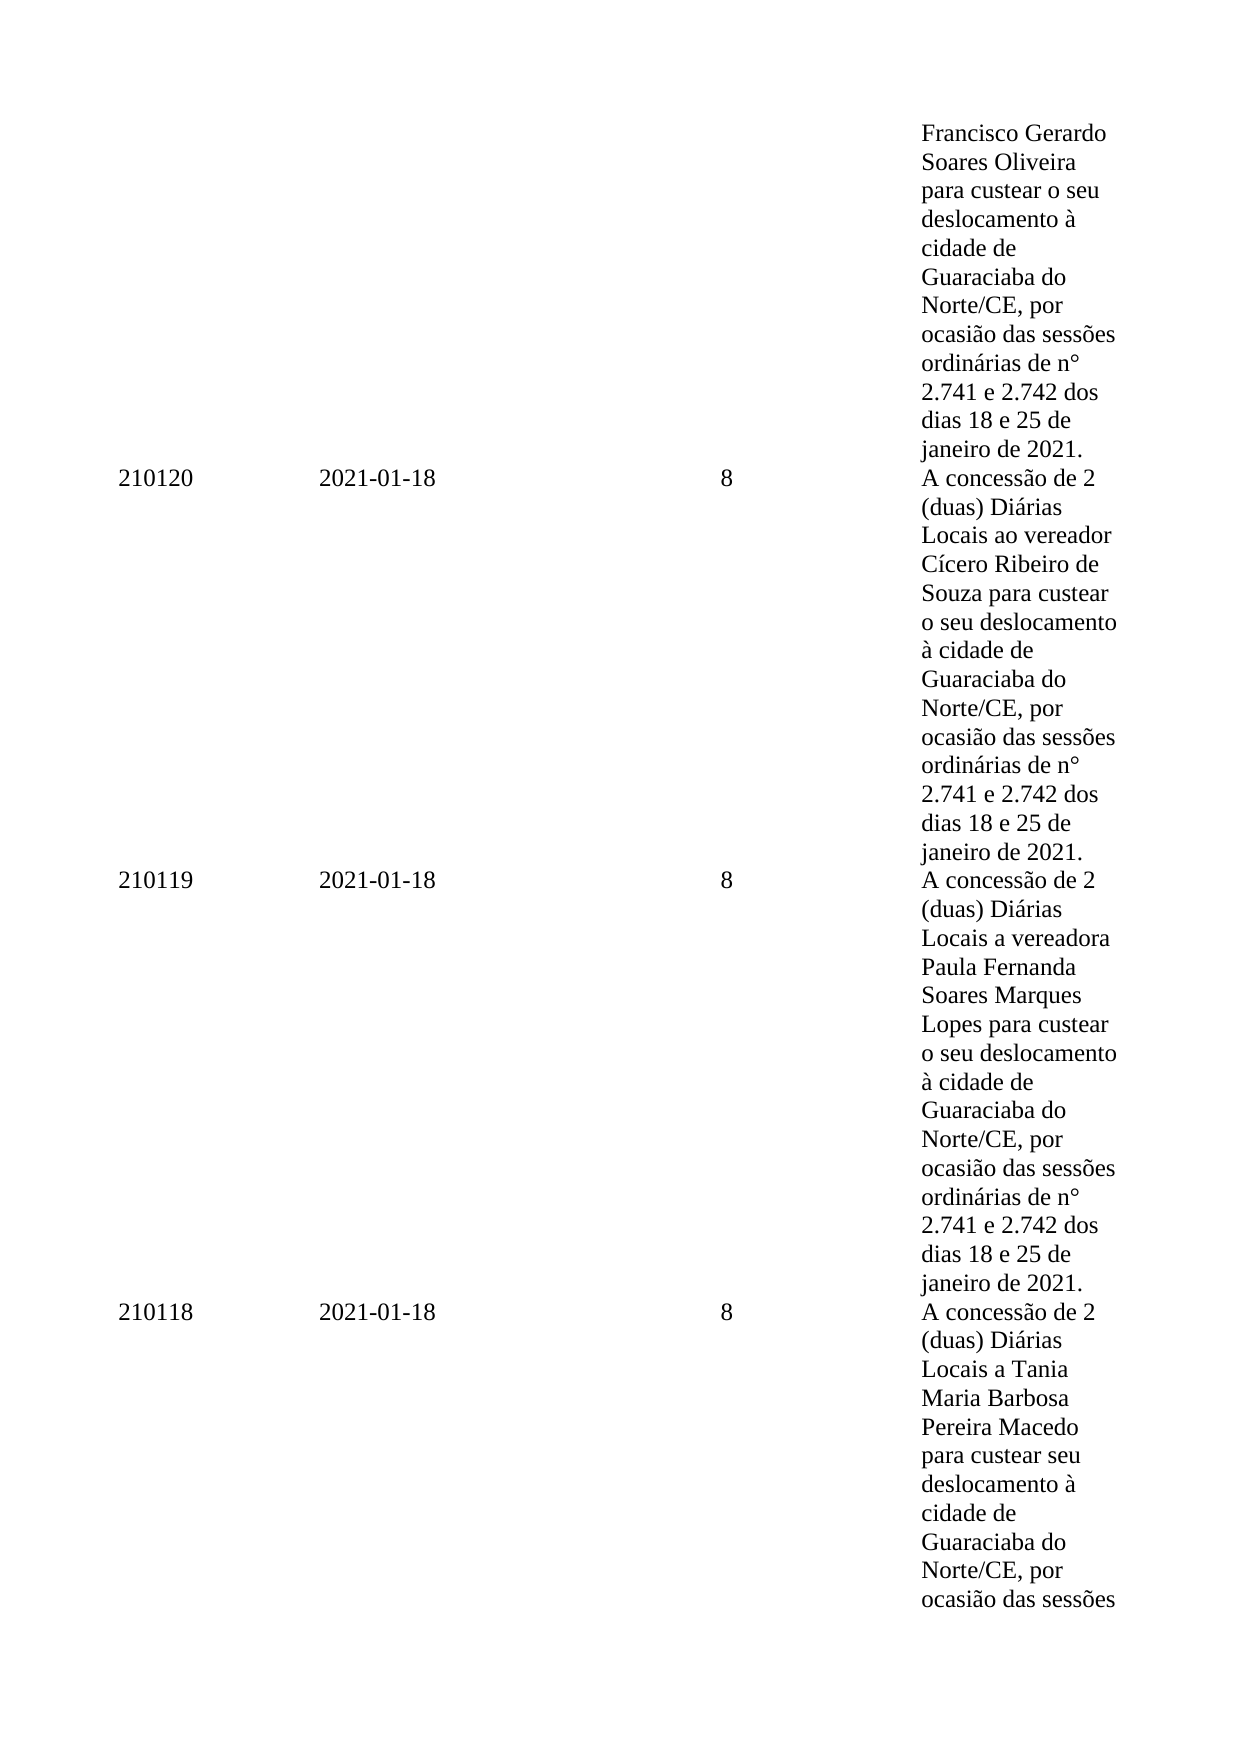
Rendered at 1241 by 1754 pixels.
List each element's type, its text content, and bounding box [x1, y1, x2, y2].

table_cell [520, 118, 720, 463]
table_cell 8 [720, 1297, 921, 1613]
table_cell 210119 [118, 866, 319, 1297]
table_cell [720, 118, 921, 463]
table_cell Francisco Gerardo Soares Oliveira para custear o seu deslocamento à cidade de Guaraciaba do Norte/CE, por ocasião das sessões ordinárias de n° 2.741 e 2.742 dos dias 18 e 25 de janeiro de 2021. [921, 118, 1122, 463]
table_cell [520, 463, 720, 866]
table_cell [319, 118, 519, 463]
table_cell 2021-01-18 [319, 1297, 519, 1613]
table_cell 210118 [118, 1297, 319, 1613]
table_cell [520, 1297, 720, 1613]
table_cell A concessão de 2 (duas) Diárias Locais a Tania Maria Barbosa Pereira Macedo para custear seu deslocamento à cidade de Guaraciaba do Norte/CE, por ocasião das sessões [921, 1297, 1122, 1613]
table_cell 8 [720, 463, 921, 866]
table_cell 2021-01-18 [319, 866, 519, 1297]
table_cell [118, 118, 319, 463]
table_cell 2021-01-18 [319, 463, 519, 866]
table_cell A concessão de 2 (duas) Diárias Locais ao vereador Cícero Ribeiro de Souza para custear o seu deslocamento à cidade de Guaraciaba do Norte/CE, por ocasião das sessões ordinárias de n° 2.741 e 2.742 dos dias 18 e 25 de janeiro de 2021. [921, 463, 1122, 866]
table_cell A concessão de 2 (duas) Diárias Locais a vereadora Paula Fernanda Soares Marques Lopes para custear o seu deslocamento à cidade de Guaraciaba do Norte/CE, por ocasião das sessões ordinárias de n° 2.741 e 2.742 dos dias 18 e 25 de janeiro de 2021. [921, 866, 1122, 1297]
table_cell 8 [720, 866, 921, 1297]
table_cell [520, 866, 720, 1297]
table_cell 210120 [118, 463, 319, 866]
